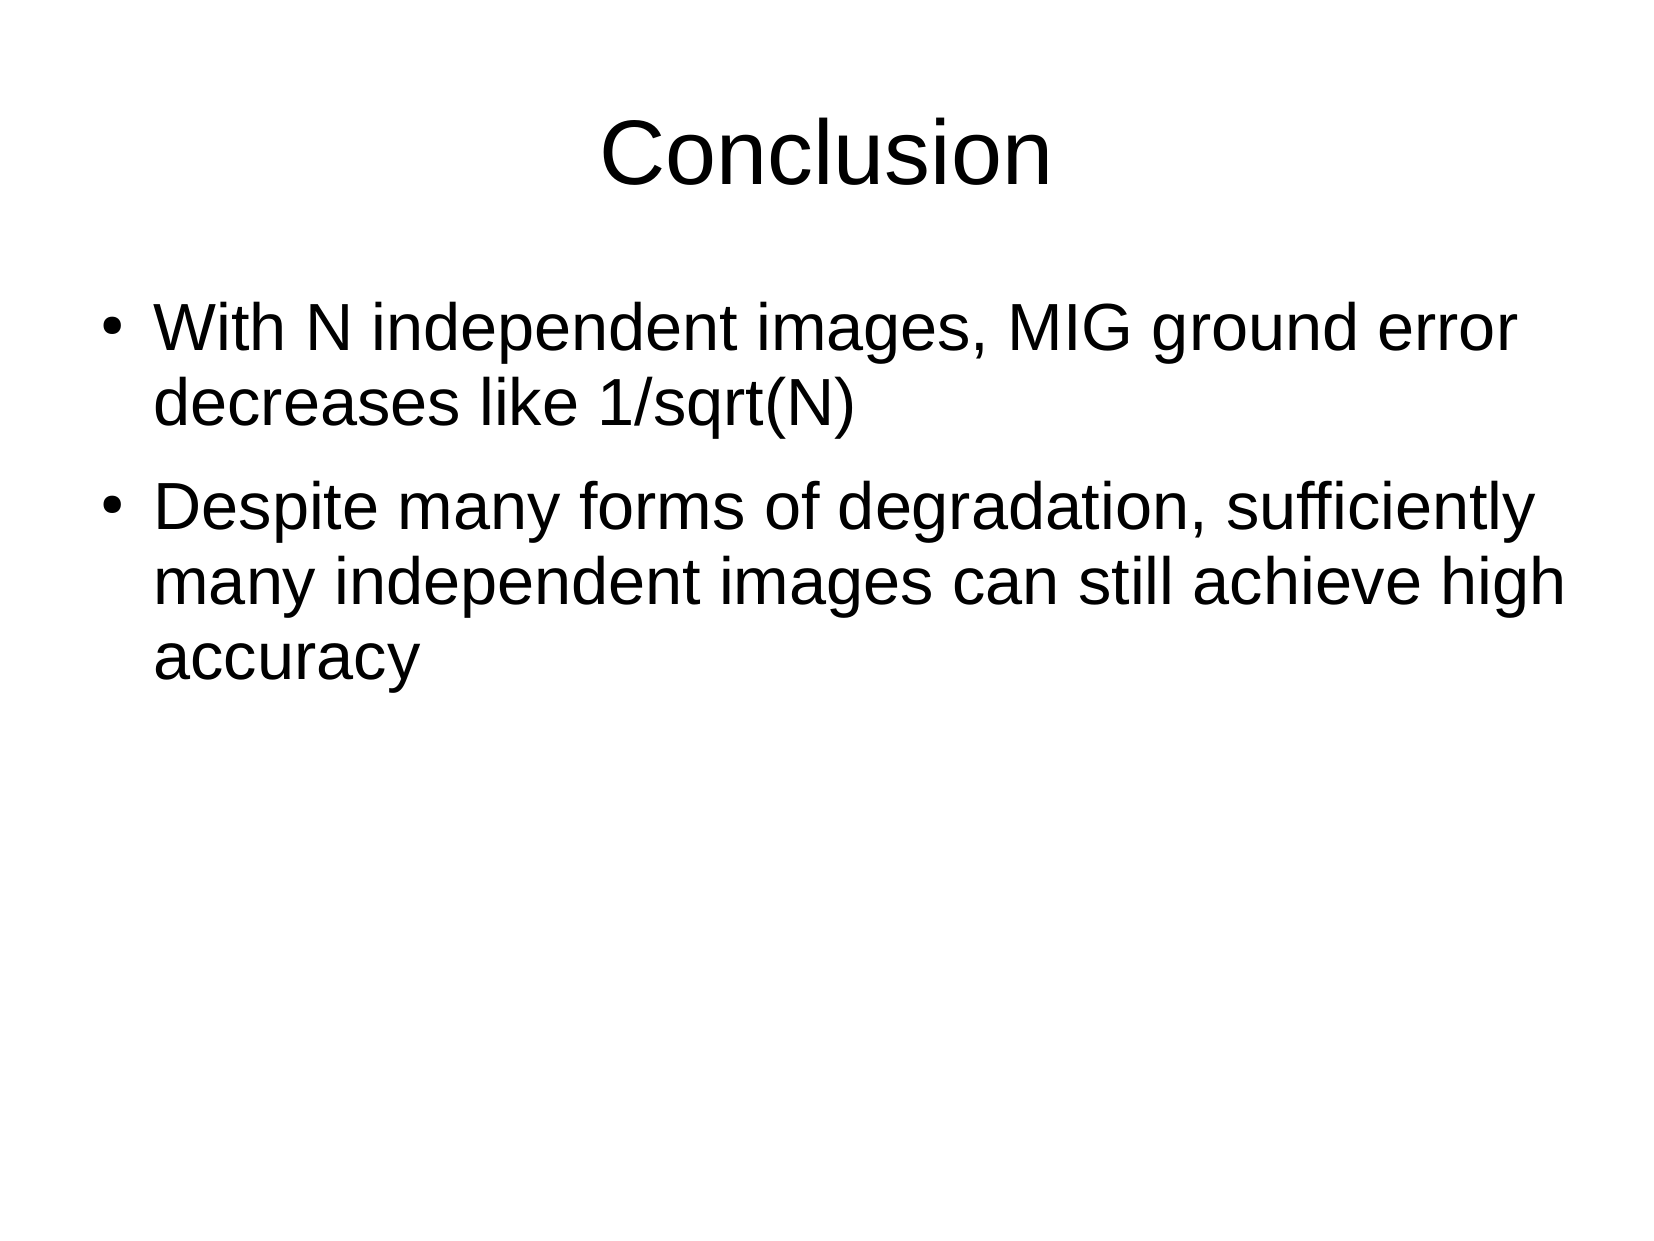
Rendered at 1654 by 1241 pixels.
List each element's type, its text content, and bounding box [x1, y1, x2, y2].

list With N independent images, MIG ground error decreases like 1/sqrt(N) Despite many forms of degradation, sufficiently many independent images can still achieve high accuracy [82, 290, 1571, 1010]
title Conclusion [82, 49, 1571, 257]
